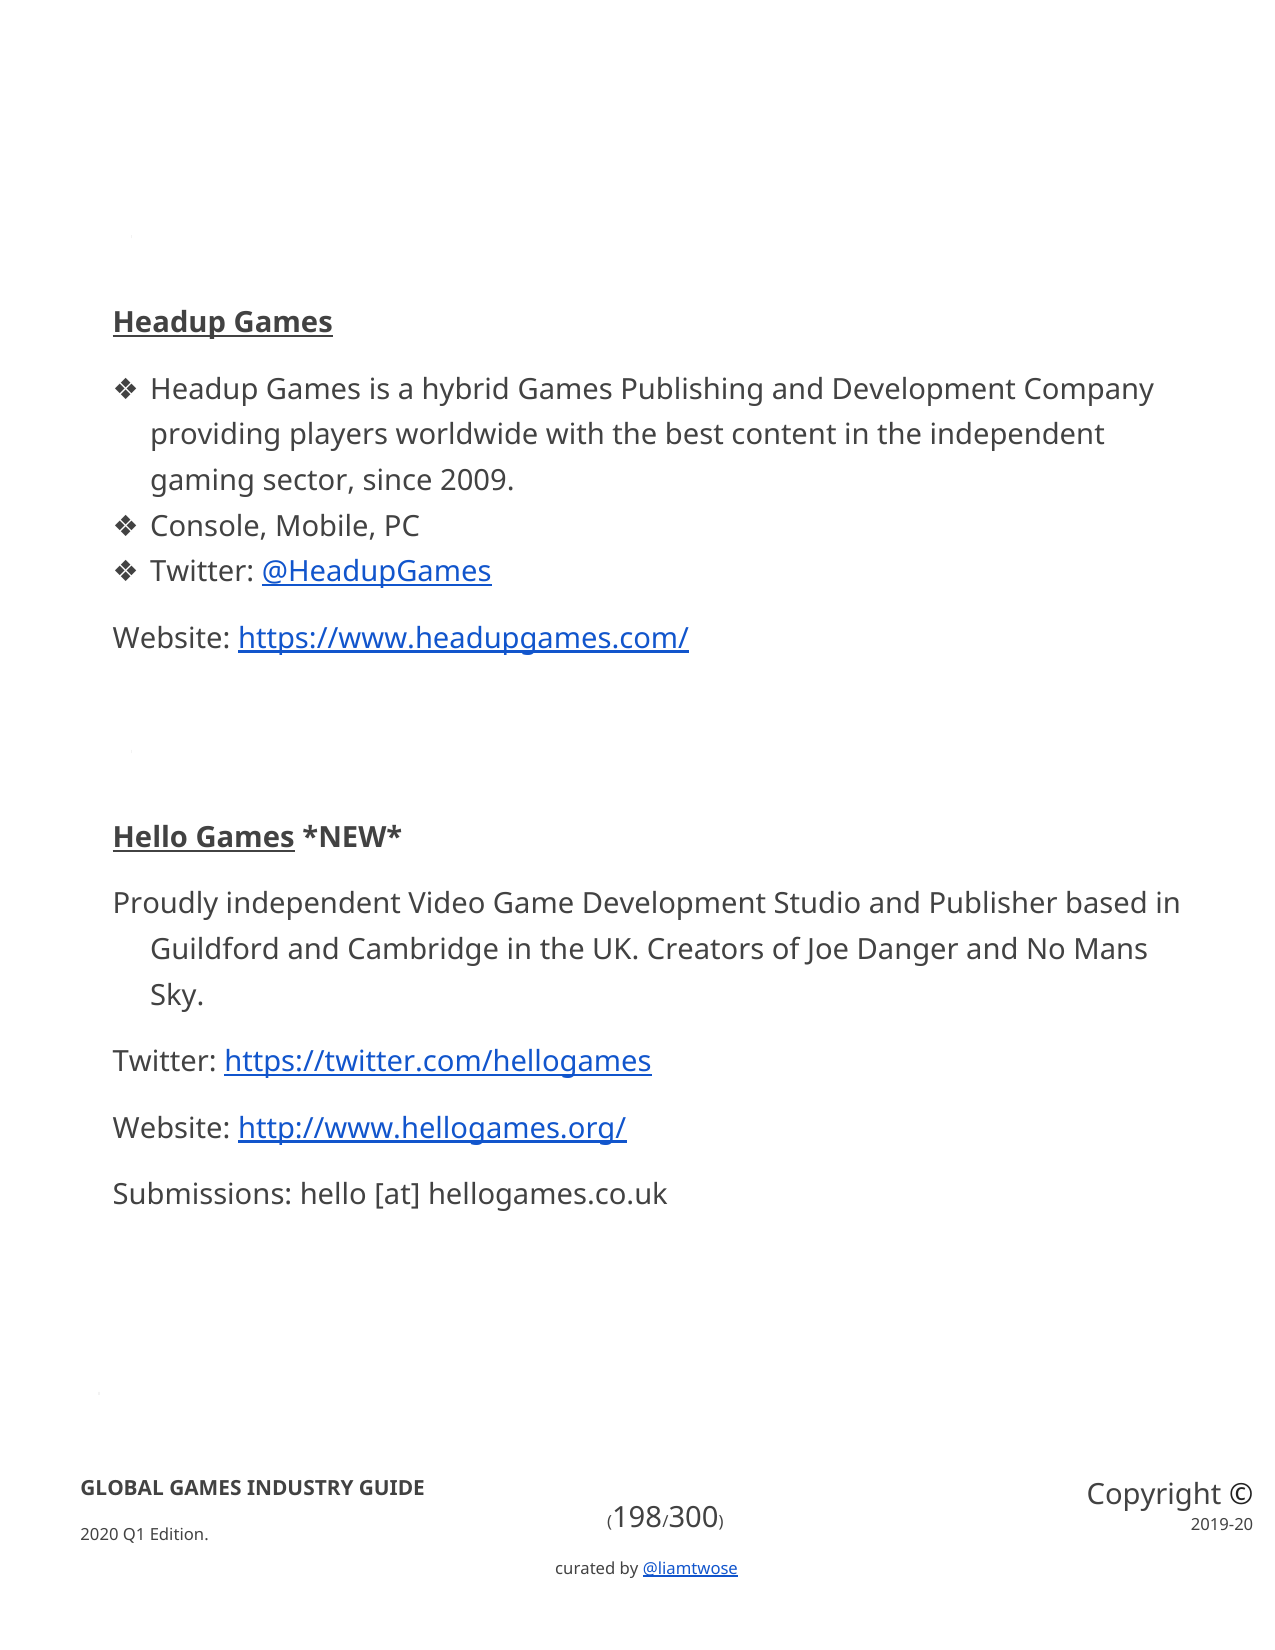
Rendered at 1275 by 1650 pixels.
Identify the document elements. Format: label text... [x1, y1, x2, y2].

list Twitter: @HeadupGames [112, 551, 1200, 590]
text Twitter: https://twitter.com/hellogames [112, 1041, 1200, 1080]
list Console, Mobile, PC [112, 505, 1200, 544]
text Website: http://www.hellogames.org/ [112, 1107, 1200, 1147]
text Website: https://www.headupgames.com/ [112, 617, 1200, 657]
text Headup Games [112, 302, 1200, 341]
list Headup Games is a hybrid Games Publishing and Development Company providing players worldwide with the best content in the independent gaming sector, since 2009. [112, 368, 1200, 499]
text Proudly independent Video Game Development Studio and Publisher based in Guildford and Cambridge in the UK. Creators of Joe Danger and No Mans Sky. [112, 883, 1200, 1014]
text Submissions: hello [at] hellogames.co.uk [112, 1173, 1200, 1213]
text Hello Games *NEW* [112, 816, 1200, 856]
